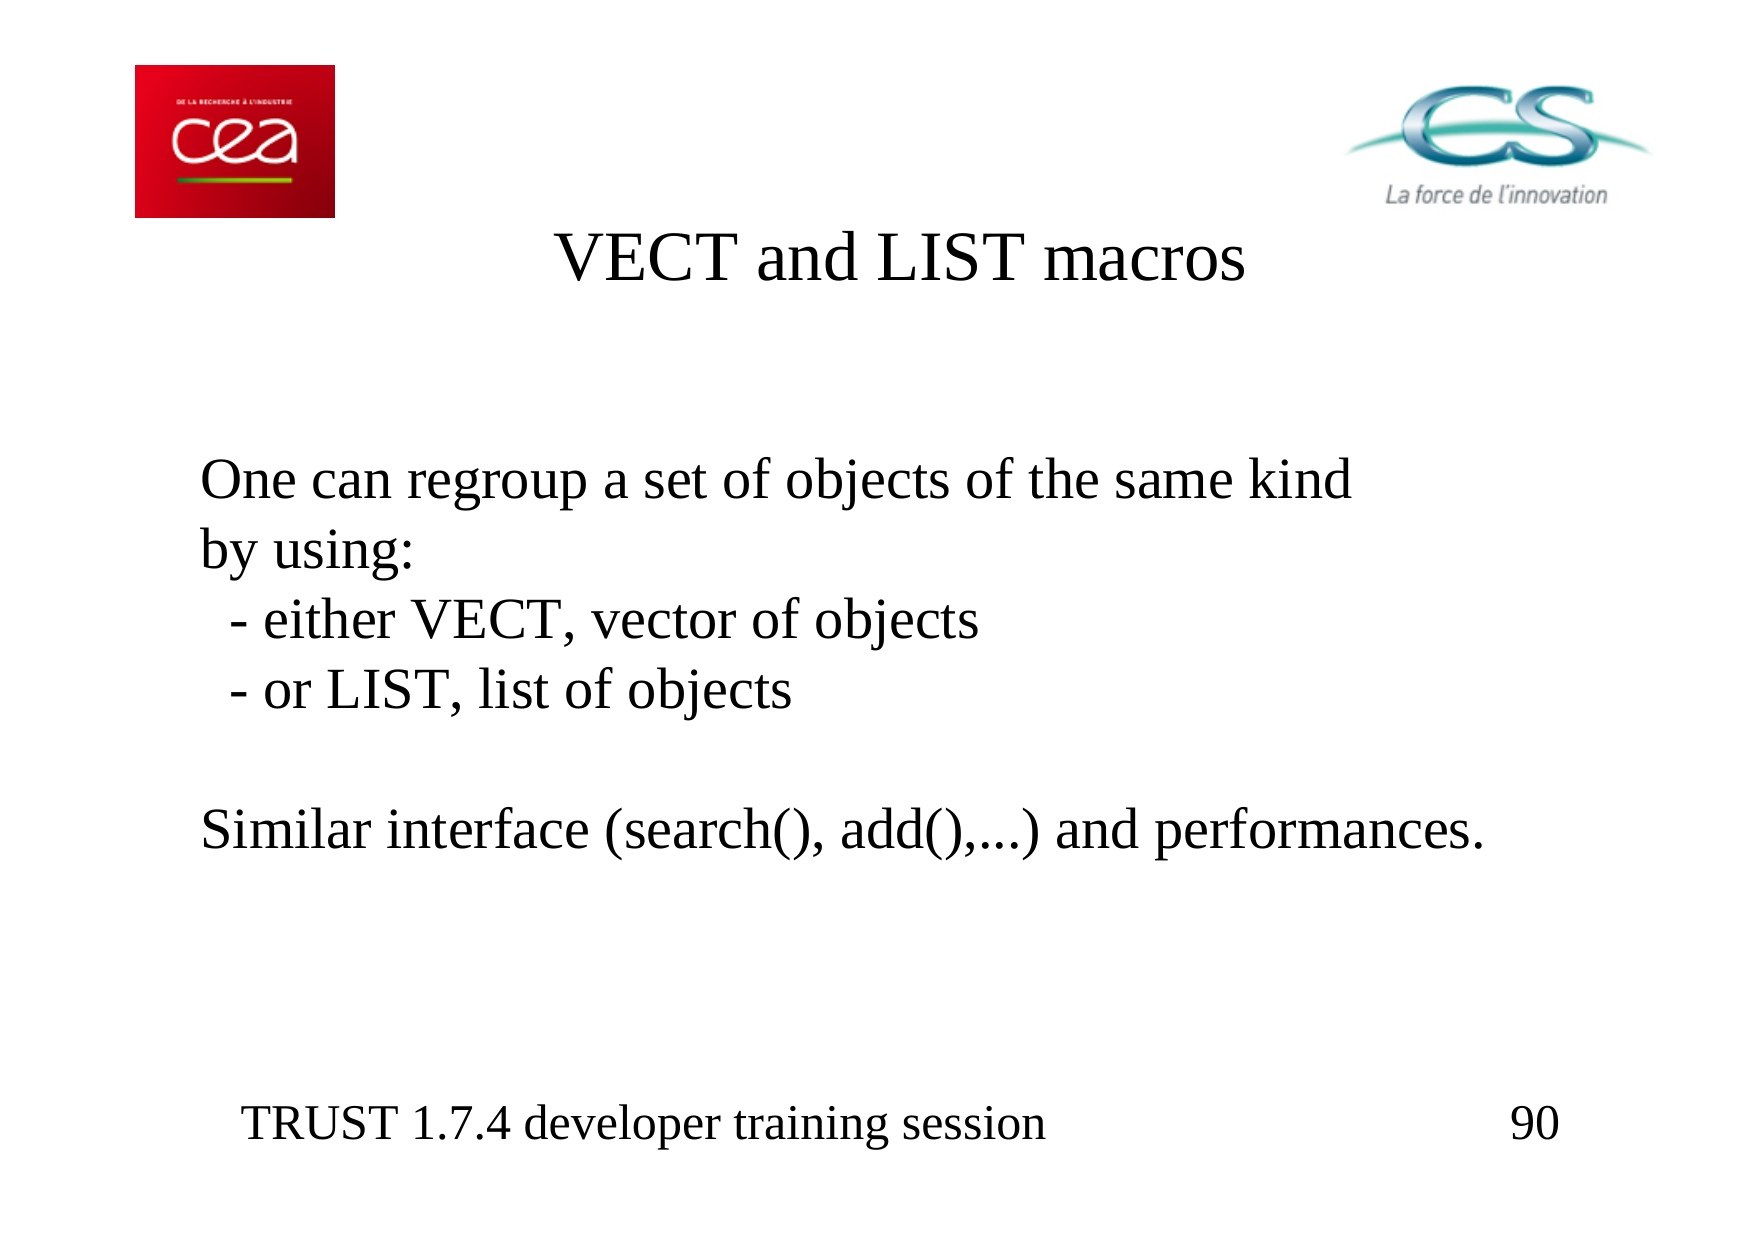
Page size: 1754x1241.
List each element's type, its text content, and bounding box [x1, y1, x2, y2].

picture [135, 65, 335, 218]
text_box One can regroup a set of objects of the same kind by using: - either VECT, vector of objects - or LIST, list of objects Similar interface (search(), add(),...) and performances. [185, 432, 1502, 938]
picture [1340, 73, 1662, 218]
text_box VECT and LIST macros [225, 158, 1577, 346]
